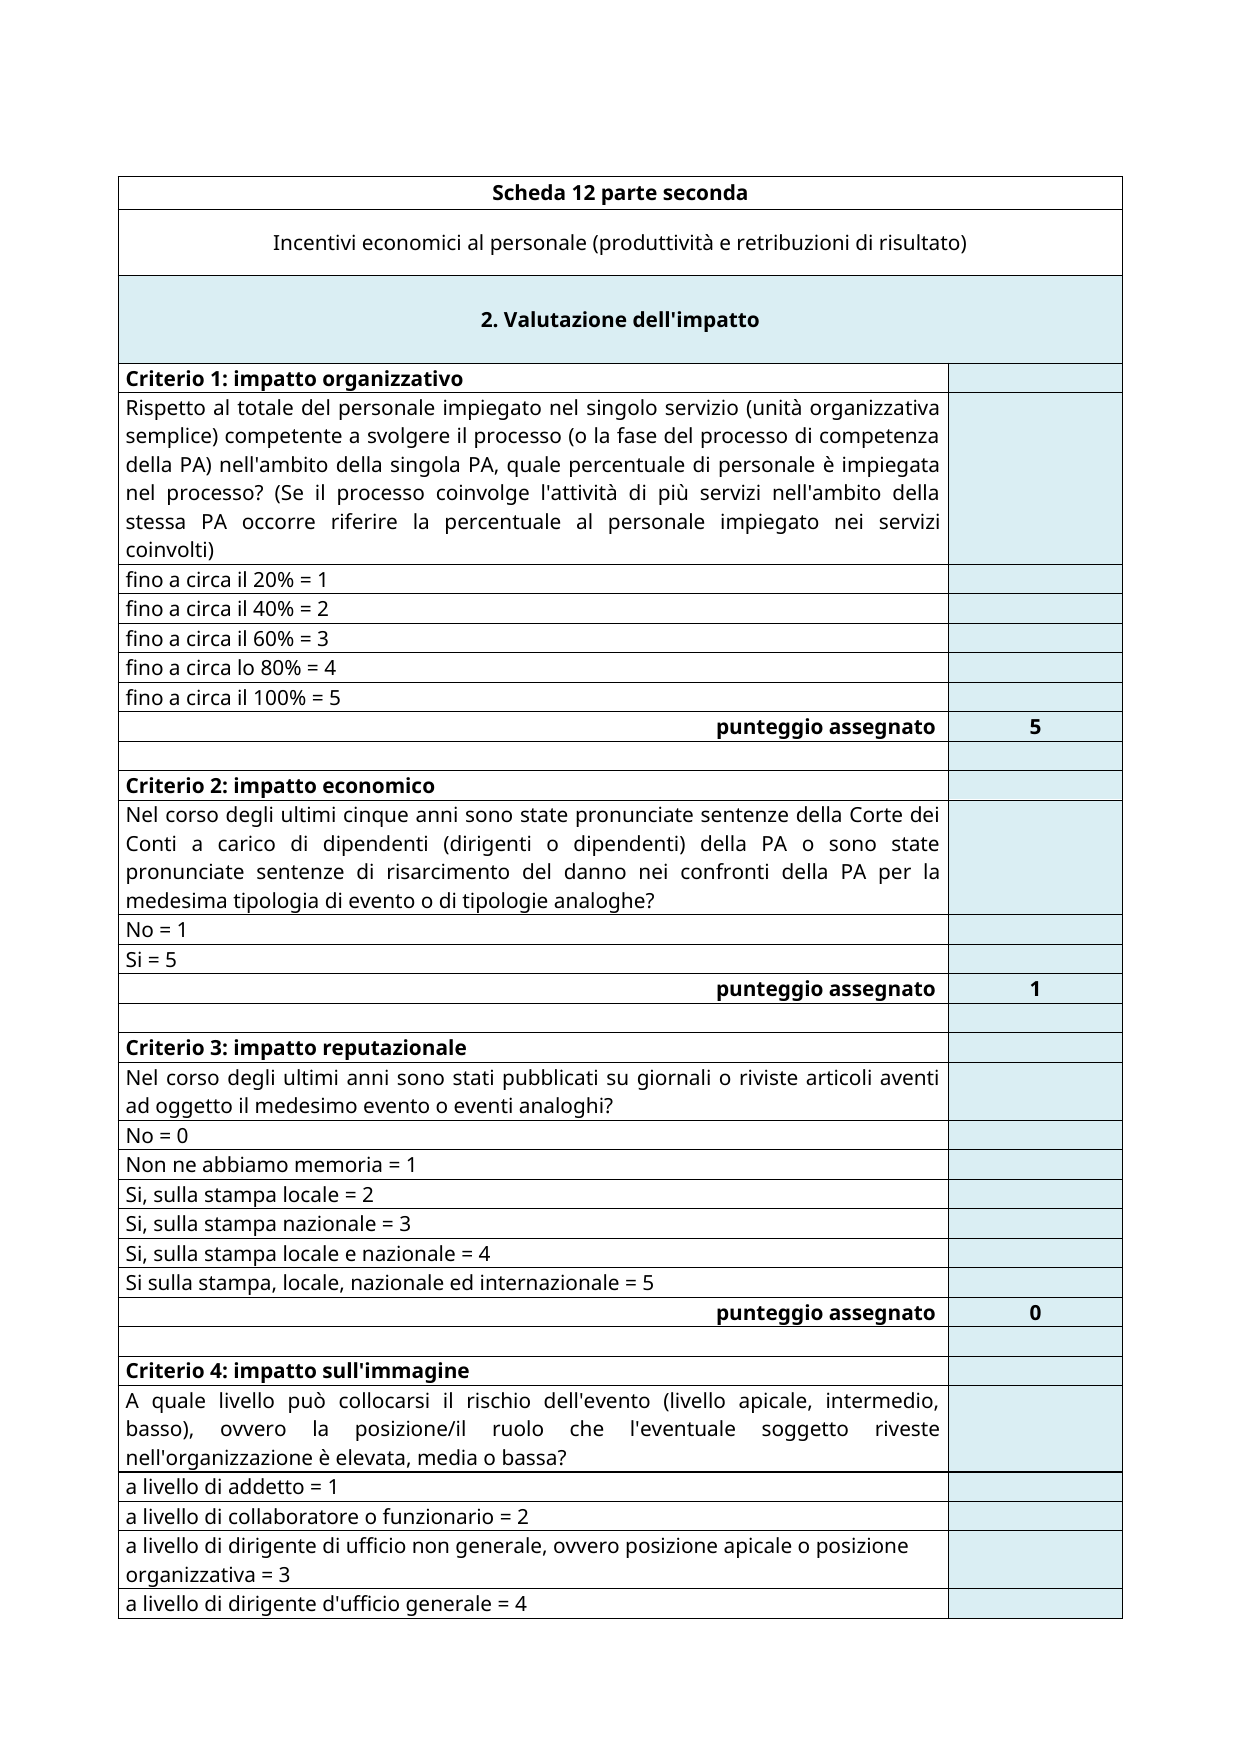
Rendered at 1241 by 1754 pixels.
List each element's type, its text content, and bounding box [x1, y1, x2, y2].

table_cell [949, 742, 1122, 770]
table_cell [949, 364, 1122, 392]
table_cell [119, 742, 948, 770]
table_cell [949, 1386, 1122, 1471]
table_cell Si, sulla stampa locale = 2 [119, 1180, 948, 1208]
table_cell 2. Valutazione dell'impatto [119, 276, 1122, 363]
table_cell fino a circa il 40% = 2 [119, 594, 948, 623]
table_cell [949, 801, 1122, 914]
table_cell a livello di dirigente d'ufficio generale = 4 [119, 1589, 948, 1618]
table_cell No = 0 [119, 1121, 948, 1149]
table_cell [119, 1004, 948, 1032]
table_cell [949, 915, 1122, 944]
table_cell [949, 1150, 1122, 1179]
table_header Scheda 12 parte seconda [119, 177, 1122, 208]
table_cell [949, 1004, 1122, 1032]
table_cell [949, 1589, 1122, 1618]
table_cell Si, sulla stampa nazionale = 3 [119, 1209, 948, 1238]
table_cell [949, 1239, 1122, 1267]
table_cell [949, 1180, 1122, 1208]
table_cell Criterio 3: impatto reputazionale [119, 1033, 948, 1062]
table_cell No = 1 [119, 915, 948, 944]
table_cell [949, 594, 1122, 623]
table_cell fino a circa lo 80% = 4 [119, 653, 948, 682]
table_cell [119, 1327, 948, 1356]
table_cell a livello di addetto = 1 [119, 1473, 948, 1501]
table_cell 0 [949, 1298, 1122, 1326]
table_cell [949, 1121, 1122, 1149]
table_cell [949, 653, 1122, 682]
table_cell [949, 1327, 1122, 1356]
table_cell [949, 393, 1122, 564]
table_cell [949, 771, 1122, 799]
table_cell 5 [949, 712, 1122, 741]
table_cell Incentivi economici al personale (produttività e retribuzioni di risultato) [119, 210, 1122, 275]
table_cell Criterio 1: impatto organizzativo [119, 364, 948, 392]
table_cell Criterio 2: impatto economico [119, 771, 948, 799]
table_cell Nel corso degli ultimi cinque anni sono state pronunciate sentenze della Corte dei Conti a carico di dipendenti (dirigenti o dipendenti) della PA o sono state pronunciate sentenze di risarcimento del danno nei confronti della PA per la medesima tipologia di evento o di tipologie analoghe? [119, 801, 948, 914]
table_cell a livello di collaboratore o funzionario = 2 [119, 1502, 948, 1530]
table_cell [949, 1268, 1122, 1297]
table_cell [949, 945, 1122, 973]
table_cell punteggio assegnato [119, 974, 948, 1003]
table_cell [949, 1209, 1122, 1238]
table_cell [949, 1473, 1122, 1501]
table_cell 1 [949, 974, 1122, 1003]
table_cell [949, 1357, 1122, 1385]
table_cell Non ne abbiamo memoria = 1 [119, 1150, 948, 1179]
table_cell [949, 683, 1122, 711]
table_cell Si, sulla stampa locale e nazionale = 4 [119, 1239, 948, 1267]
table_cell [949, 565, 1122, 593]
table_cell Si = 5 [119, 945, 948, 973]
table_cell fino a circa il 100% = 5 [119, 683, 948, 711]
table_cell [949, 1502, 1122, 1530]
table_cell Criterio 4: impatto sull'immagine [119, 1357, 948, 1385]
table_cell [949, 1033, 1122, 1062]
table_cell punteggio assegnato [119, 1298, 948, 1326]
table_cell A quale livello può collocarsi il rischio dell'evento (livello apicale, intermedio, basso), ovvero la posizione/il ruolo che l'eventuale soggetto riveste nell'organizzazione è elevata, media o bassa? [119, 1386, 948, 1471]
table_cell Nel corso degli ultimi anni sono stati pubblicati su giornali o riviste articoli aventi ad oggetto il medesimo evento o eventi analoghi? [119, 1063, 948, 1120]
table_cell Rispetto al totale del personale impiegato nel singolo servizio (unità organizzativa semplice) competente a svolgere il processo (o la fase del processo di competenza della PA) nell'ambito della singola PA, quale percentuale di personale è impiegata nel processo? (Se il processo coinvolge l'attività di più servizi nell'ambito della stessa PA occorre riferire la percentuale al personale impiegato nei servizi coinvolti) [119, 393, 948, 564]
table_cell fino a circa il 20% = 1 [119, 565, 948, 593]
table_cell [949, 624, 1122, 652]
table_cell [949, 1531, 1122, 1588]
table_cell fino a circa il 60% = 3 [119, 624, 948, 652]
table_cell Si sulla stampa, locale, nazionale ed internazionale = 5 [119, 1268, 948, 1297]
table_cell a livello di dirigente di ufficio non generale, ovvero posizione apicale o posizione organizzativa = 3 [119, 1531, 948, 1588]
table_cell punteggio assegnato [119, 712, 948, 741]
table_cell [949, 1063, 1122, 1120]
